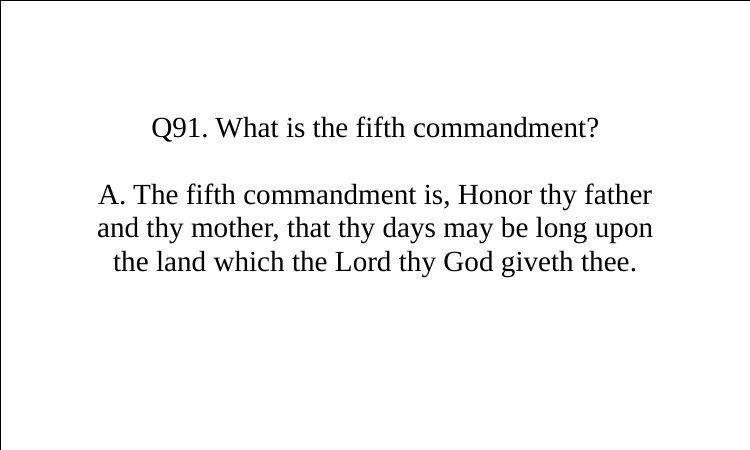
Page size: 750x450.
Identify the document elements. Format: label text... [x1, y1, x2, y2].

text Q91. What is the fifth commandment? A. The fifth commandment is, Honor thy father and thy mother, that thy days may be long upon the land which the Lord thy God giveth thee. [1, 9, 750, 277]
